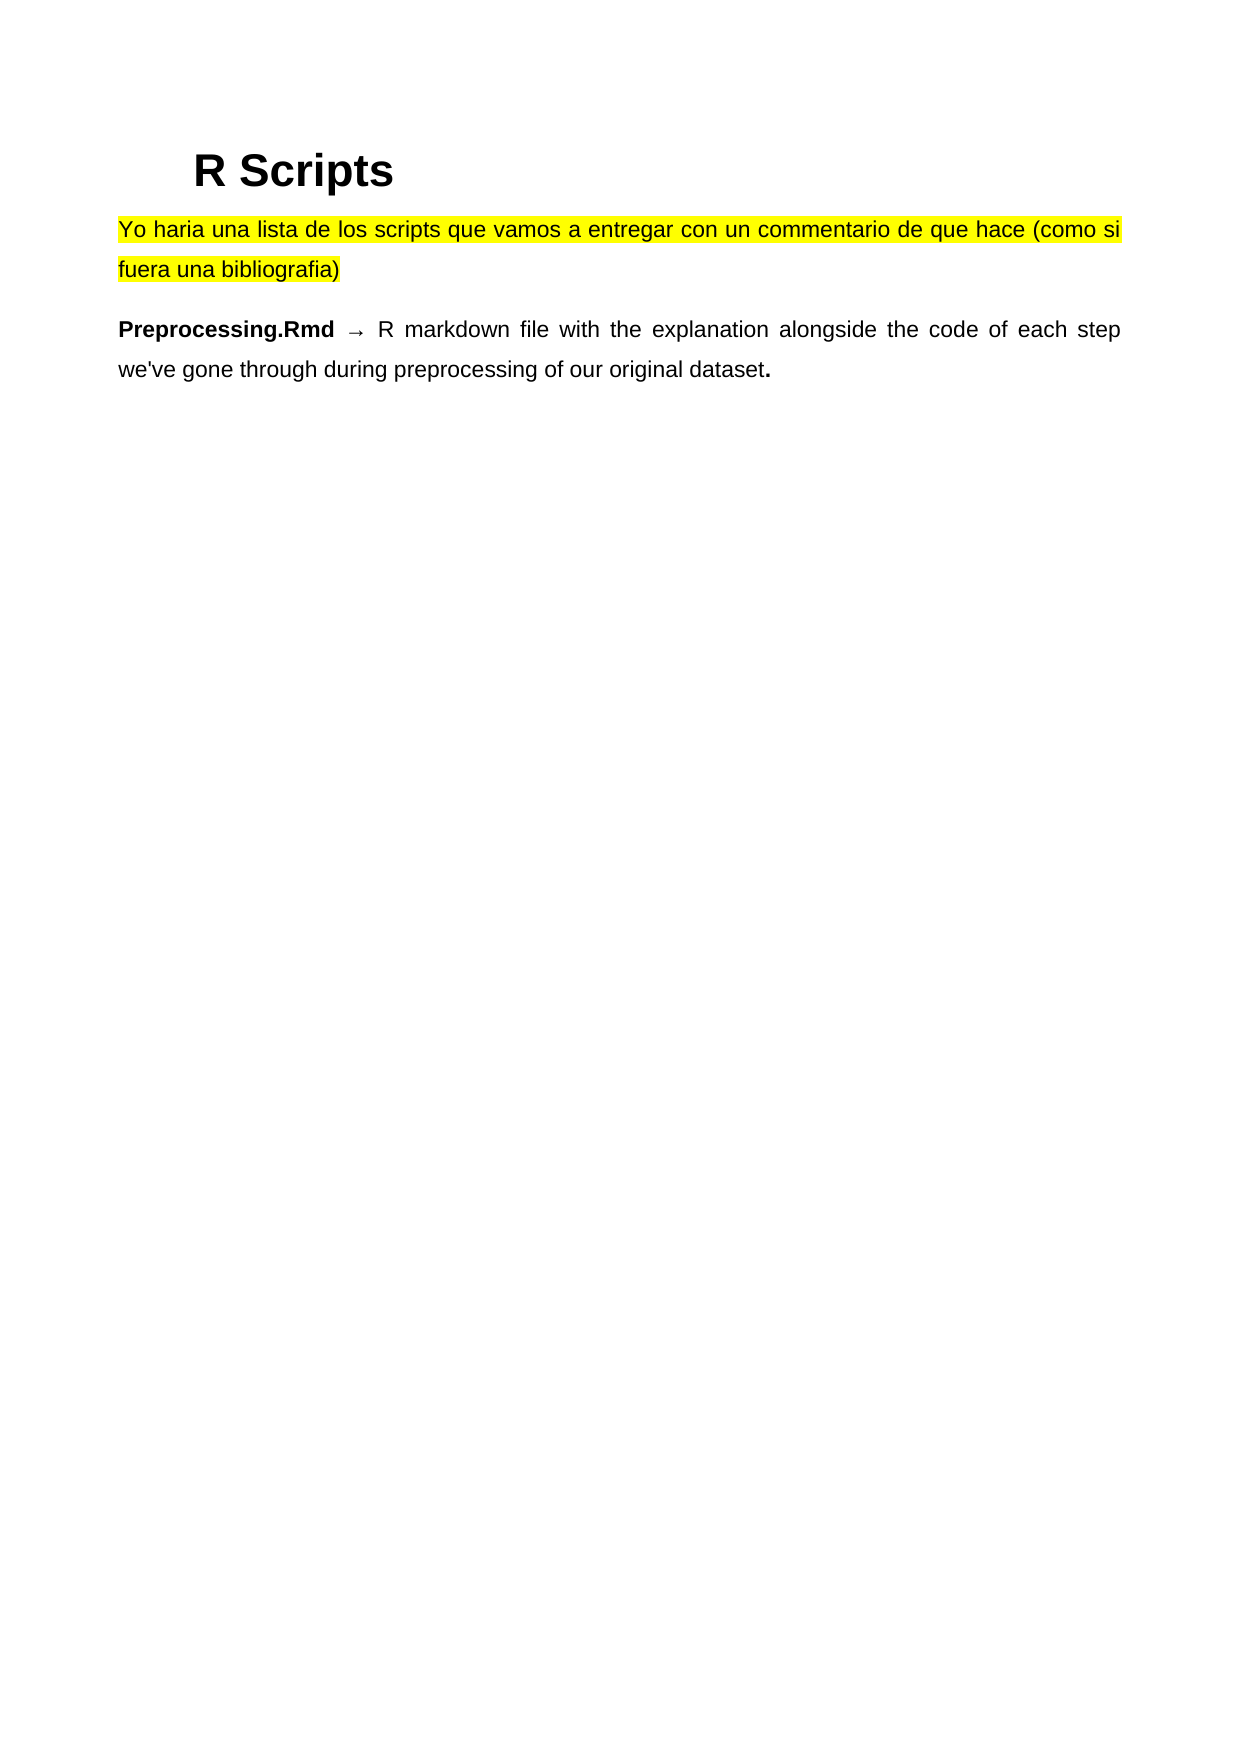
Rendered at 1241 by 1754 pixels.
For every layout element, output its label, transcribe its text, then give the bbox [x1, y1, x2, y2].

subtitle R Scripts [118, 143, 1122, 196]
text Preprocessing.Rmd → R markdown file with the explanation alongside the code of each step we've gone through during preprocessing of our original dataset. [118, 316, 1122, 382]
text Yo haria una lista de los scripts que vamos a entregar con un commentario de que hace (como si fuera una bibliografia) [118, 216, 1122, 282]
